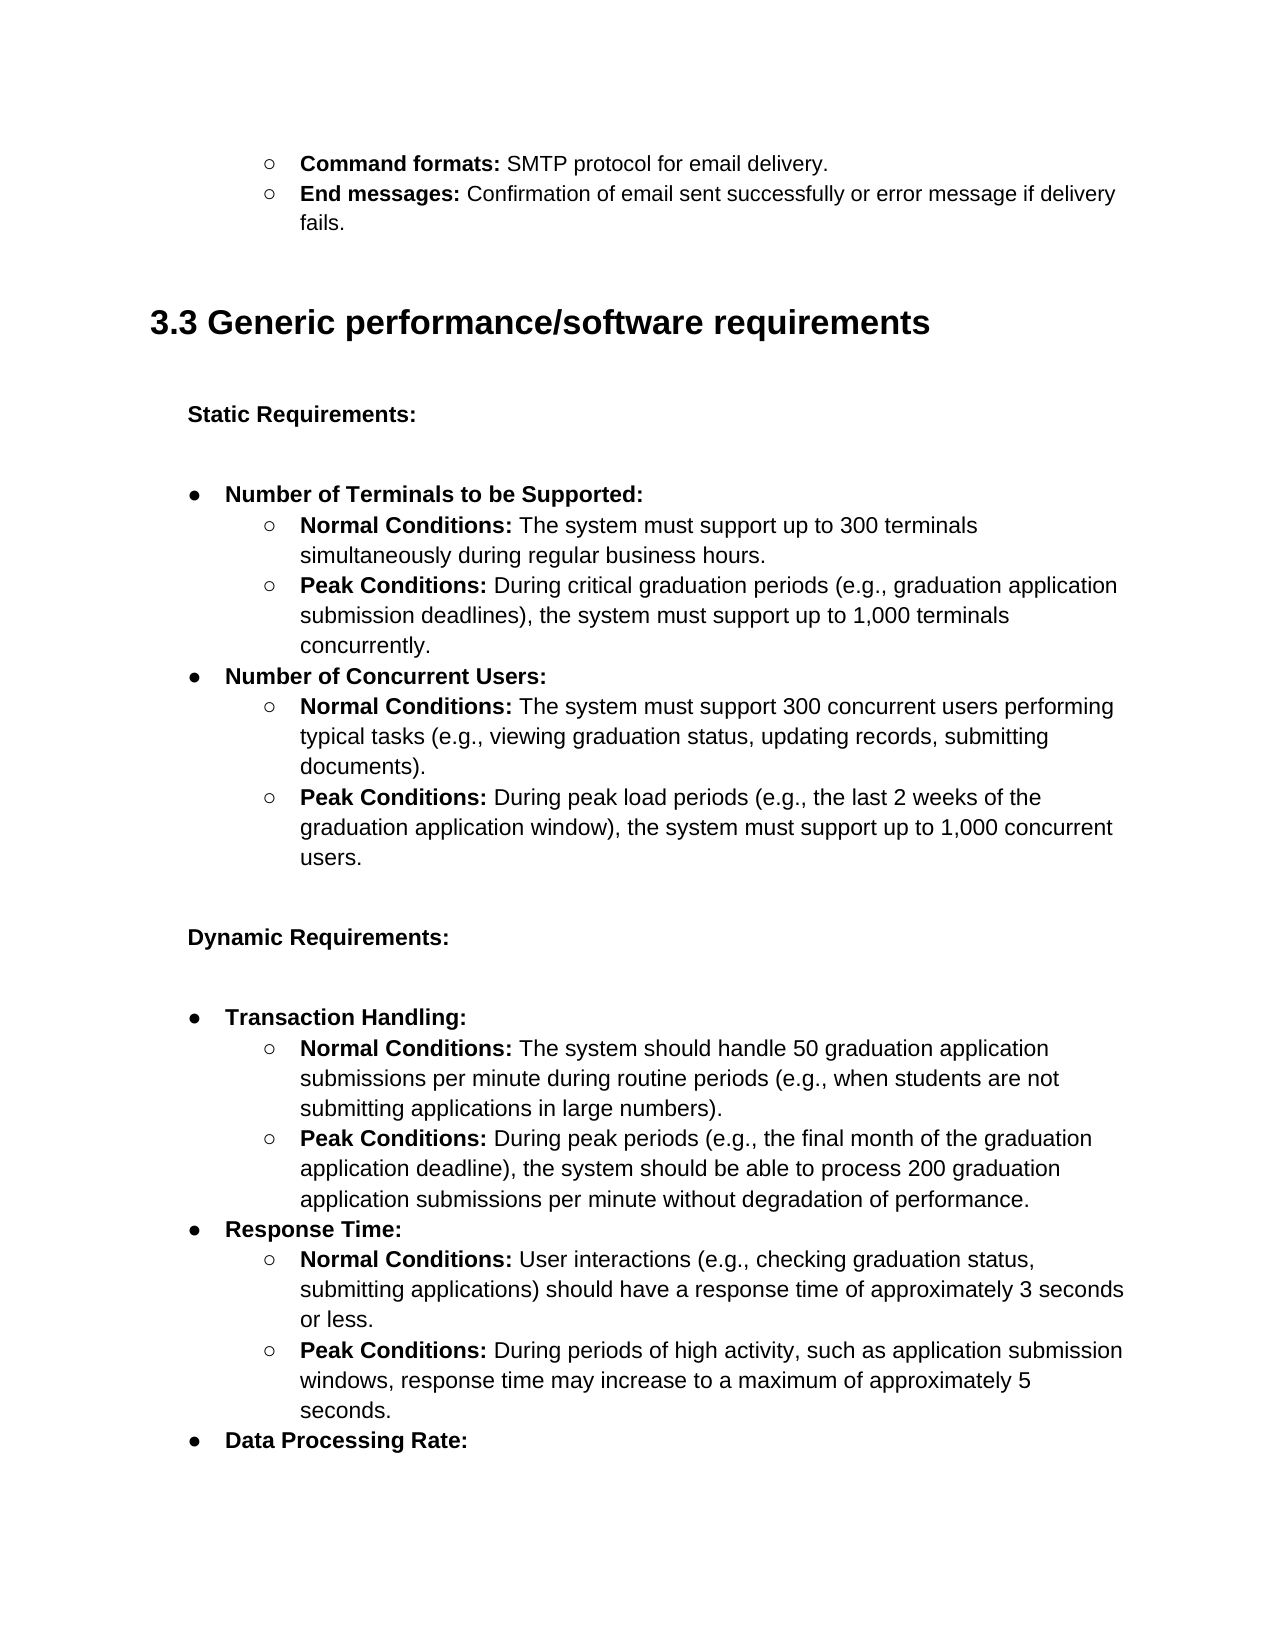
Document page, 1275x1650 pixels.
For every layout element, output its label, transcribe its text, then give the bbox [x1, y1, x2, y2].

text Dynamic Requirements: [187, 924, 1125, 951]
list Peak Conditions: During peak periods (e.g., the final month of the graduation application deadline), the system should be able to process 200 graduation application submissions per minute without degradation of performance. [262, 1125, 1125, 1212]
list Command formats: SMTP protocol for email delivery. [262, 150, 1125, 176]
list Number of Terminals to be Supported: [187, 481, 1125, 508]
list Peak Conditions: During peak load periods (e.g., the last 2 weeks of the graduation application window), the system must support up to 1,000 concurrent users. [262, 783, 1125, 870]
list Normal Conditions: The system must support up to 300 terminals simultaneously during regular business hours. [262, 512, 1125, 568]
list Normal Conditions: The system should handle 50 graduation application submissions per minute during routine periods (e.g., when students are not submitting applications in large numbers). [262, 1034, 1125, 1121]
text Static Requirements: [187, 401, 1125, 428]
subtitle 3.3 Generic performance/software requirements [150, 302, 1125, 341]
list Response Time: [187, 1216, 1125, 1242]
list End messages: Confirmation of email sent successfully or error message if delivery fails. [262, 180, 1125, 236]
list Transaction Handling: [187, 1004, 1125, 1031]
list Normal Conditions: The system must support 300 concurrent users performing typical tasks (e.g., viewing graduation status, updating records, submitting documents). [262, 693, 1125, 780]
list Data Processing Rate: [187, 1427, 1125, 1454]
list Number of Concurrent Users: [187, 663, 1125, 689]
list Normal Conditions: User interactions (e.g., checking graduation status, submitting applications) should have a response time of approximately 3 seconds or less. [262, 1246, 1125, 1333]
list Peak Conditions: During periods of high activity, such as application submission windows, response time may increase to a maximum of approximately 5 seconds. [262, 1337, 1125, 1423]
list Peak Conditions: During critical graduation periods (e.g., graduation application submission deadlines), the system must support up to 1,000 terminals concurrently. [262, 572, 1125, 659]
